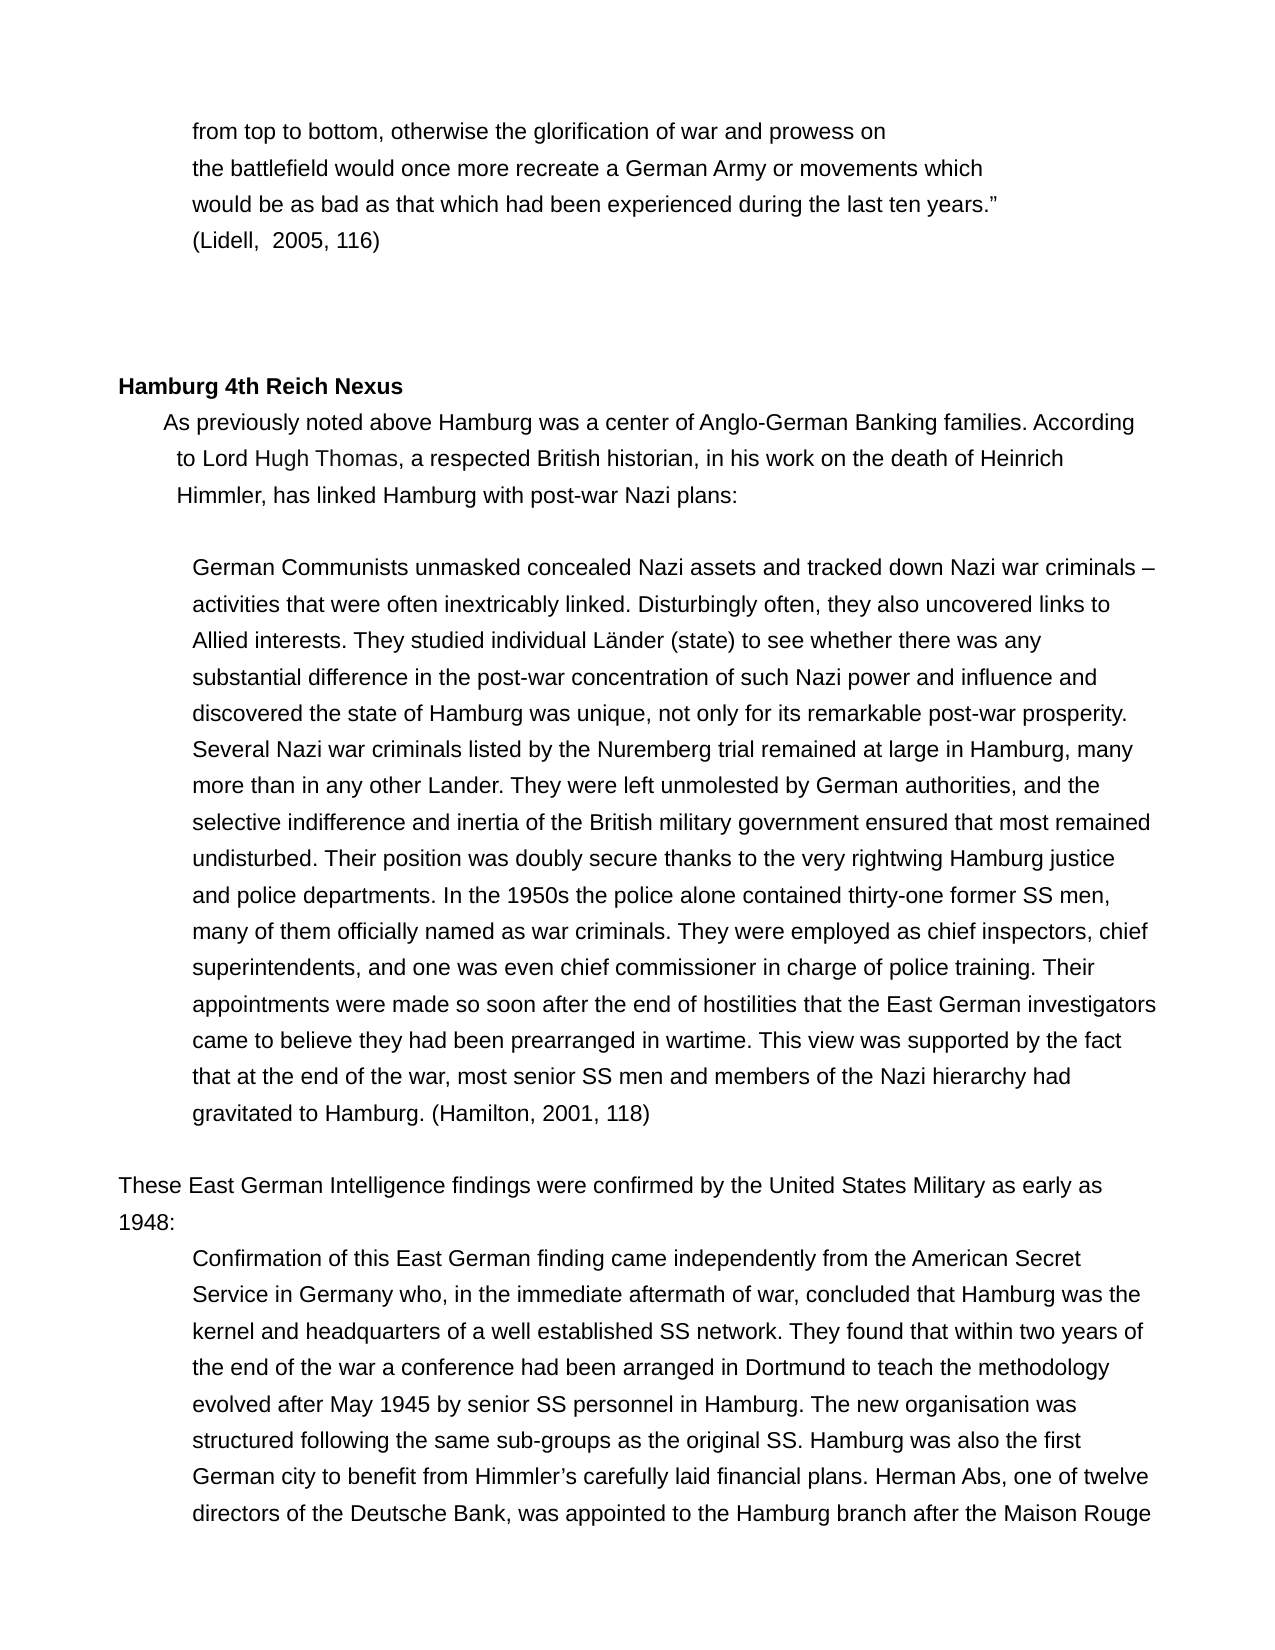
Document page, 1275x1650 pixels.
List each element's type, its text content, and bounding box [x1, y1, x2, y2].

text (Lidell, 2005, 116) [192, 227, 1157, 253]
text These East German Intelligence findings were confirmed by the United States Military as early as 1948: [118, 1172, 1157, 1235]
text As previously noted above Hamburg was a center of Anglo-German Banking families. According to Lord Hugh Thomas, a respected British historian, in his work on the death of Heinrich Himmler, has linked Hamburg with post-war Nazi plans: [139, 409, 1157, 508]
text from top to bottom, otherwise the glorification of war and prowess on [192, 118, 1157, 144]
text German Communists unmasked concealed Nazi assets and tracked down Nazi war criminals – activities that were often inextricably linked. Disturbingly often, they also uncovered links to Allied interests. They studied individual Länder (state) to see whether there was any substantial difference in the post-war concentration of such Nazi power and influence and discovered the state of Hamburg was unique, not only for its remarkable post-war prosperity. Several Nazi war criminals listed by the Nuremberg trial remained at large in Hamburg, many more than in any other Lander. They were left unmolested by German authorities, and the selective indifference and inertia of the British military government ensured that most remained undisturbed. Their position was doubly secure thanks to the very rightwing Hamburg justice and police departments. In the 1950s the police alone contained thirty-one former SS men, many of them officially named as war criminals. They were employed as chief inspectors, chief superintendents, and one was even chief commissioner in charge of police training. Their appointments were made so soon after the end of hostilities that the East German investigators came to believe they had been prearranged in wartime. This view was supported by the fact that at the end of the war, most senior SS men and members of the Nazi hierarchy had gravitated to Hamburg. (Hamilton, 2001, 118) [192, 554, 1157, 1126]
text Hamburg 4th Reich Nexus [118, 373, 1157, 399]
text Confirmation of this East German finding came independently from the American Secret Service in Germany who, in the immediate aftermath of war, concluded that Hamburg was the kernel and headquarters of a well established SS network. They found that within two years of the end of the war a conference had been arranged in Dortmund to teach the methodology evolved after May 1945 by senior SS personnel in Hamburg. The new organisation was structured following the same sub-groups as the original SS. Hamburg was also the first German city to benefit from Himmler’s carefully laid financial plans. Herman Abs, one of twelve directors of the Deutsche Bank, was appointed to the Hamburg branch after the Maison Rouge [192, 1245, 1157, 1526]
text the battlefield would once more recreate a German Army or movements which [192, 154, 1157, 181]
text would be as bad as that which had been experienced during the last ten years.” [192, 191, 1157, 217]
